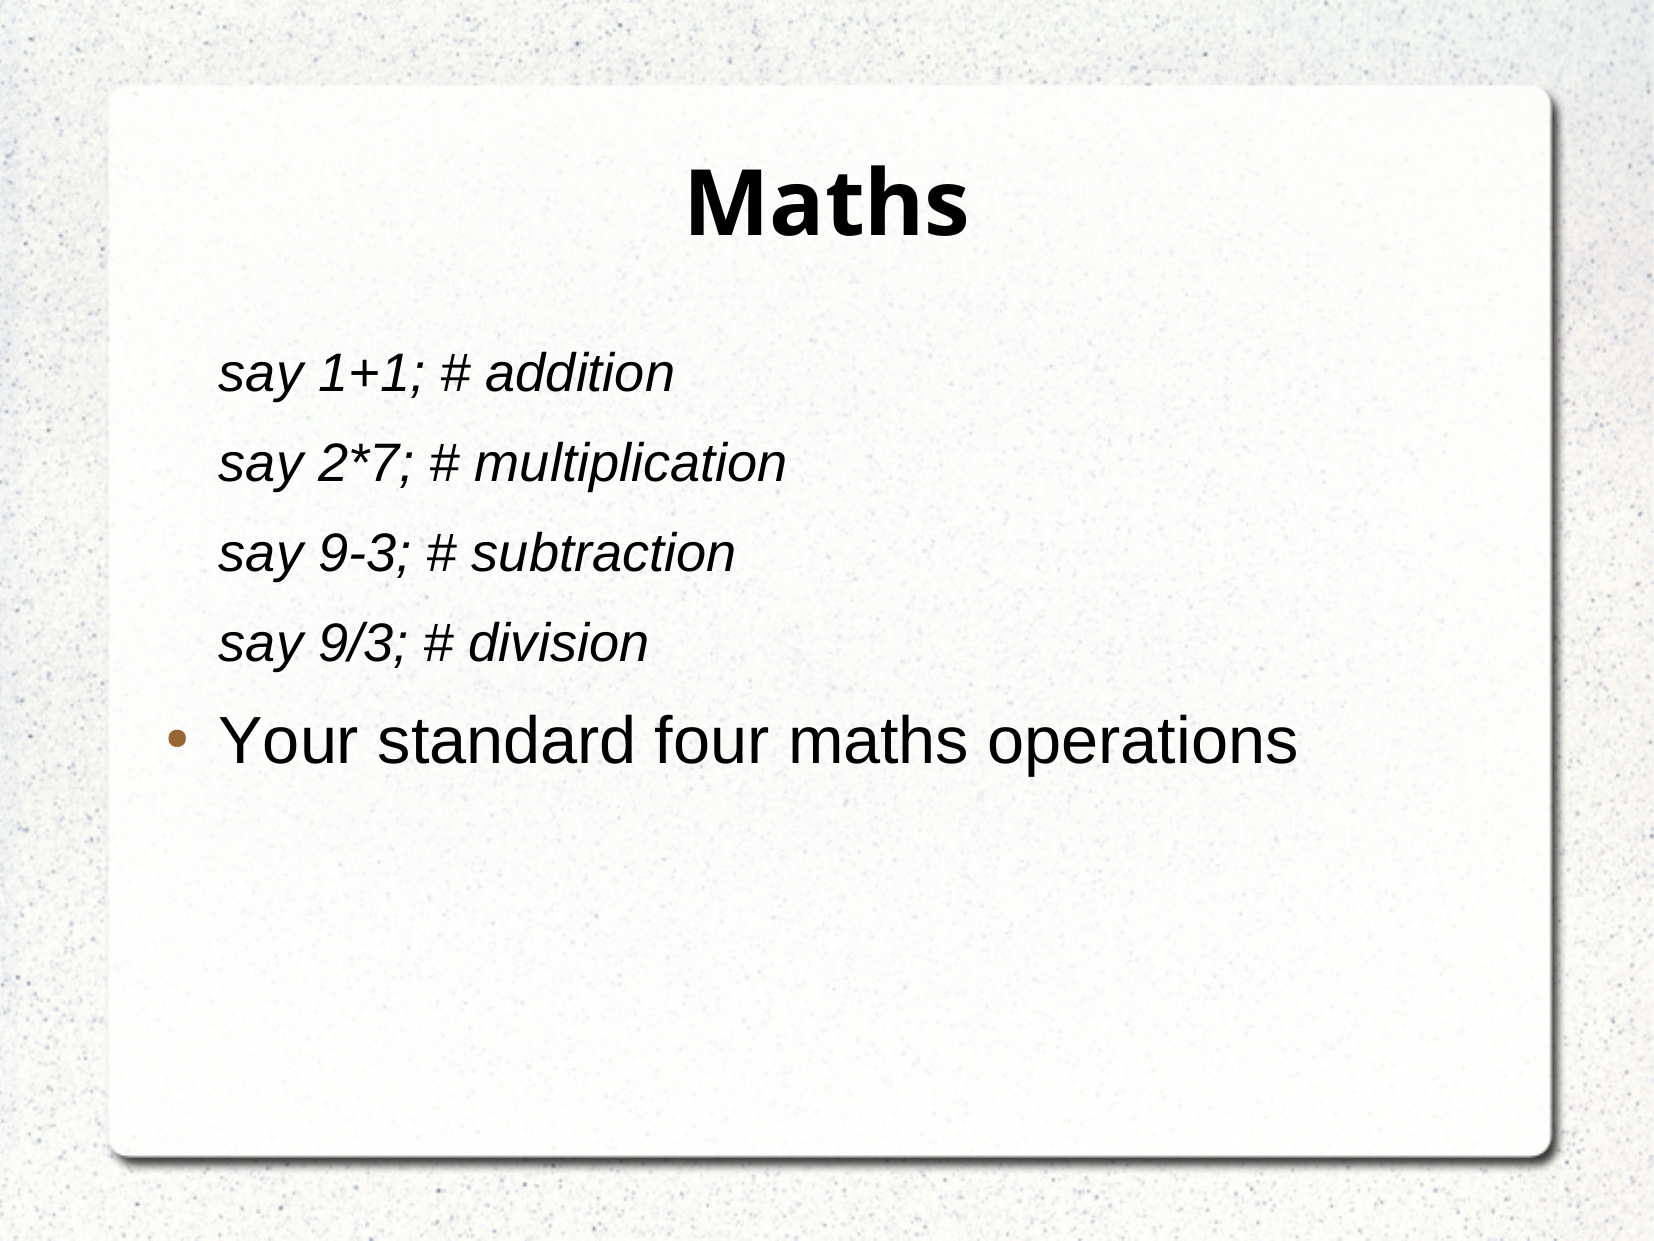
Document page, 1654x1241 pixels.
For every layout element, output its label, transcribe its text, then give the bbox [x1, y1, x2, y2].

list say 1+1; # addition say 2*7; # multiplication say 9-3; # subtraction say 9/3; # division Your standard four maths operations [147, 342, 1506, 978]
picture [0, 0, 1654, 1241]
title Maths [118, 96, 1536, 304]
